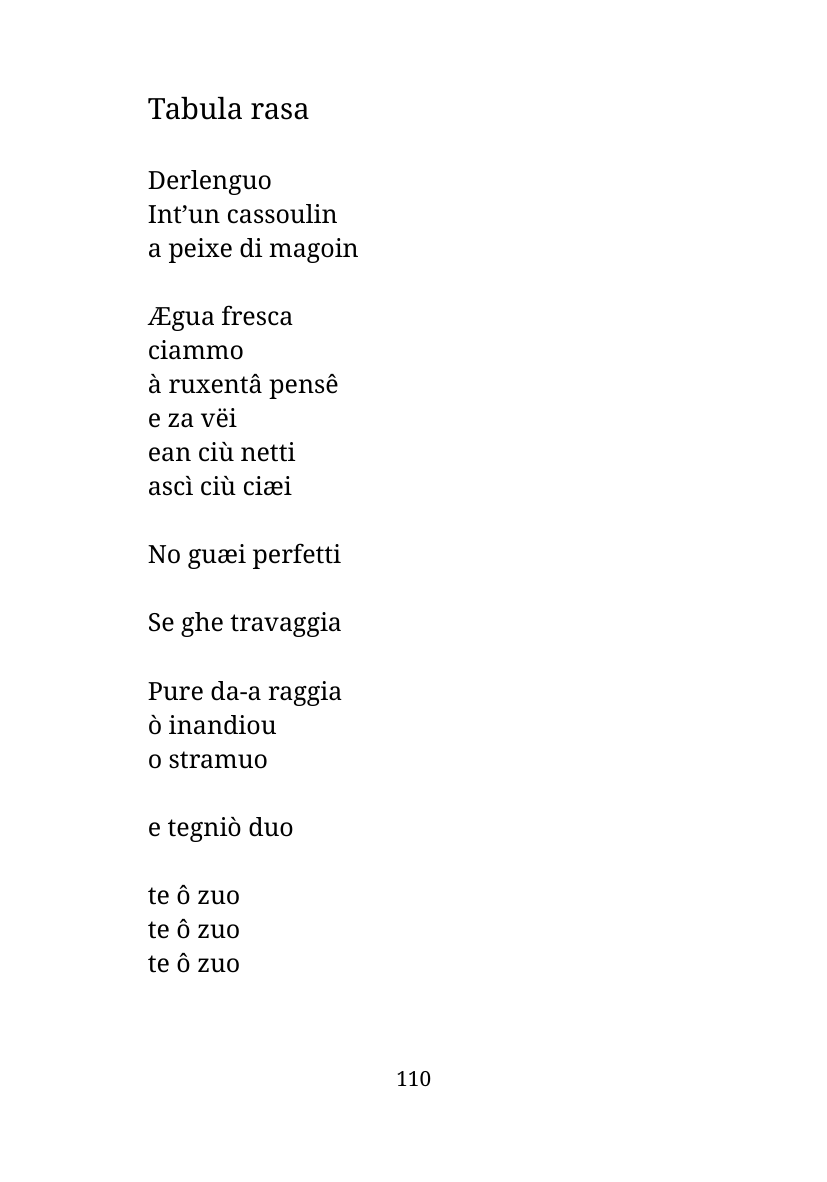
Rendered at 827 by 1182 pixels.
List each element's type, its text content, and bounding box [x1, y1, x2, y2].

text Derlenguo [118, 162, 709, 196]
text Int’un cassoulin [118, 196, 709, 230]
text te ô zuo [118, 878, 709, 912]
text ò inandiou [118, 707, 709, 741]
text ascì ciù ciæi [118, 469, 709, 503]
text Pure da-a raggia [118, 673, 709, 707]
text Se ghe travaggia [118, 605, 709, 639]
text a peixe di magoin [118, 230, 709, 264]
text No guæi perfetti [118, 537, 709, 571]
text à ruxentâ pensê [118, 367, 709, 401]
text Tabula rasa [118, 88, 709, 128]
text ean ciù netti [118, 435, 709, 469]
text e za vëi [118, 401, 709, 435]
text o stramuo [118, 741, 709, 775]
text te ô zuo [118, 946, 709, 980]
text ciammo [118, 333, 709, 367]
text Ægua fresca [118, 298, 709, 333]
text te ô zuo [118, 912, 709, 946]
text e tegniò duo [118, 809, 709, 843]
